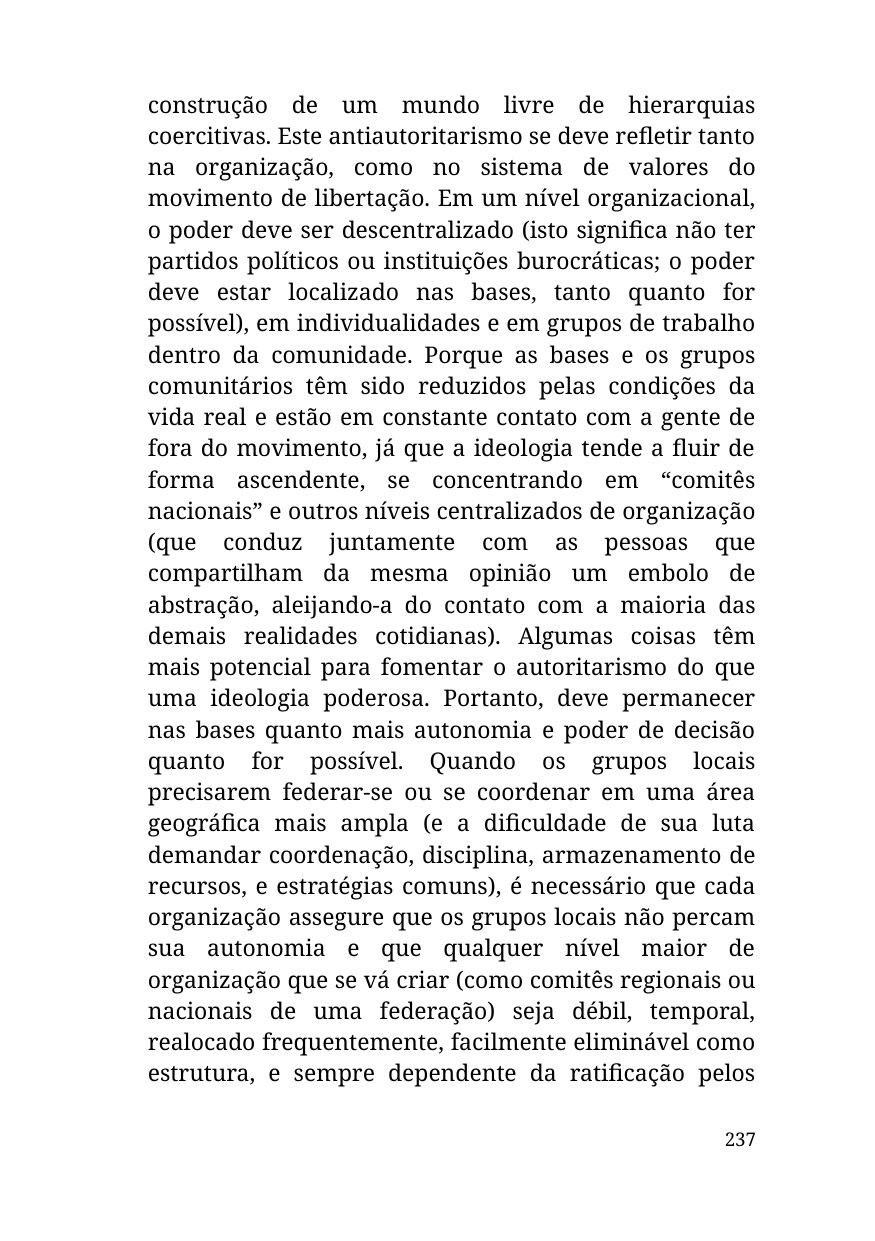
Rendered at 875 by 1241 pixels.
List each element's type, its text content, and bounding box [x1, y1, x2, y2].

text construção de um mundo livre de hierarquias coercitivas. Este antiautoritarismo se deve refletir tanto na organização, como no sistema de valores do movimento de libertação. Em um nível organizacional, o poder deve ser descentralizado (isto significa não ter partidos políticos ou instituições burocráticas; o poder deve estar localizado nas bases, tanto quanto for possível), em individualidades e em grupos de trabalho dentro da comunidade. Porque as bases e os grupos comunitários têm sido reduzidos pelas condições da vida real e estão em constante contato com a gente de fora do movimento, já que a ideologia tende a fluir de forma ascendente, se concentrando em “comitês nacionais” e outros níveis centralizados de organização (que conduz juntamente com as pessoas que compartilham da mesma opinião um embolo de abstração, aleijando-a do contato com a maioria das demais realidades cotidianas). Algumas coisas têm mais potencial para fomentar o autoritarismo do que uma ideologia poderosa. Portanto, deve permanecer nas bases quanto mais autonomia e poder de decisão quanto for possível. Quando os grupos locais precisarem federar-se ou se coordenar em uma área geográfica mais ampla (e a dificuldade de sua luta demandar coordenação, disciplina, armazenamento de recursos, e estratégias comuns), é necessário que cada organização assegure que os grupos locais não percam sua autonomia e que qualquer nível maior de organização que se vá criar (como comitês regionais ou nacionais de uma federação) seja débil, temporal, realocado frequentemente, facilmente eliminável como estrutura, e sempre dependente da ratificação pelos [148, 88, 756, 1088]
